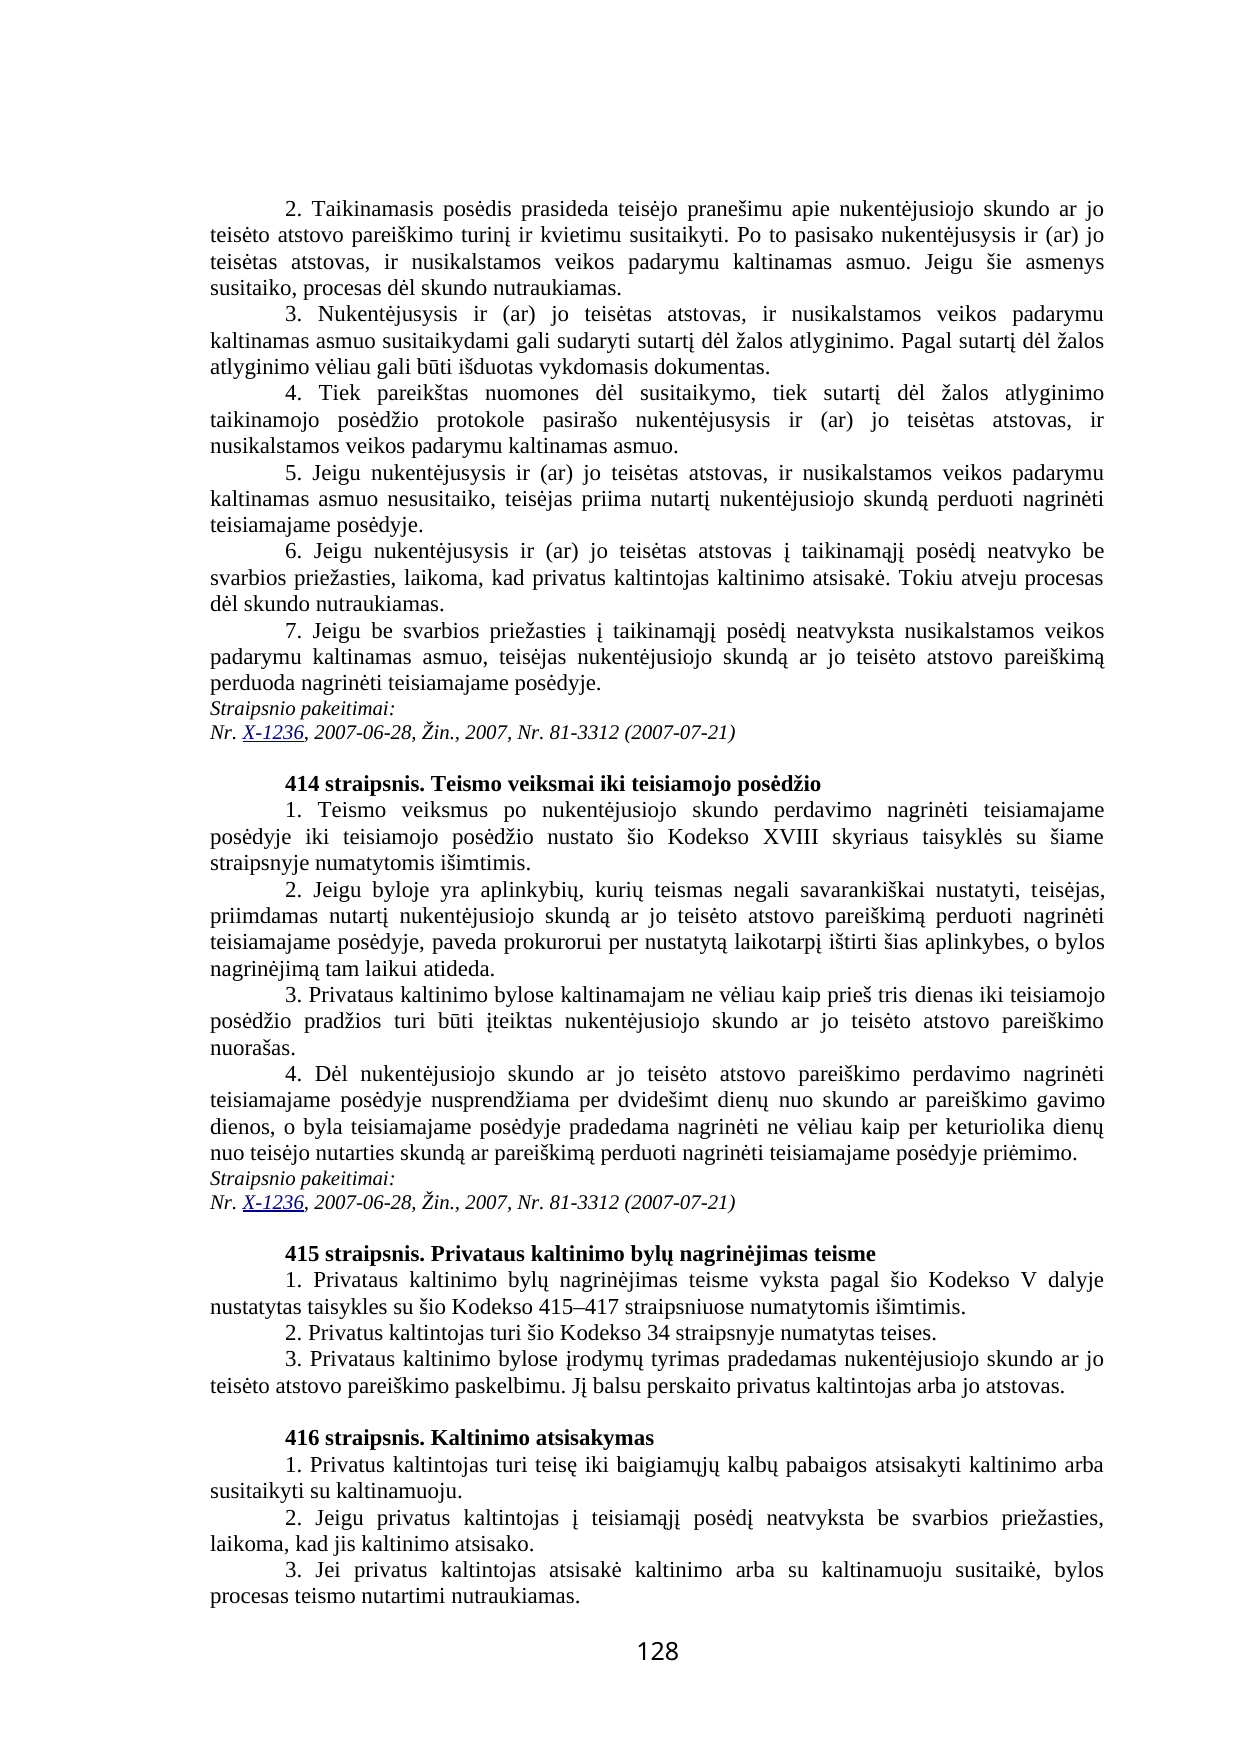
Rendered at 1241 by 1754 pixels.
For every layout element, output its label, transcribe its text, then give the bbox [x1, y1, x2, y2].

text Straipsnio pakeitimai: [210, 1166, 1106, 1189]
text 2. Taikinamasis posėdis prasideda teisėjo pranešimu apie nukentėjusiojo skundo ar jo teisėto atstovo pareiškimo turinį ir kvietimu susitaikyti. Po to pasisako nukentėjusysis ir (ar) jo teisėtas atstovas, ir nusikalstamos veikos padarymu kaltinamas asmuo. Jeigu šie asmenys susitaiko, procesas dėl skundo nutraukiamas. [210, 195, 1106, 300]
text 3. Jei privatus kaltintojas atsisakė kaltinimo arba su kaltinamuoju susitaikė, bylos procesas teismo nutartimi nutraukiamas. [210, 1556, 1106, 1609]
text 1. Privataus kaltinimo bylų nagrinėjimas teisme vyksta pagal šio Kodekso V dalyje nustatytas taisykles su šio Kodekso 415–417 straipsniuose numatytomis išimtimis. [210, 1266, 1106, 1319]
text 5. Jeigu nukentėjusysis ir (ar) jo teisėtas atstovas, ir nusikalstamos veikos padarymu kaltinamas asmuo nesusitaiko, teisėjas priima nutartį nukentėjusiojo skundą perduoti nagrinėti teisiamajame posėdyje. [210, 458, 1106, 538]
text Nr. X-1236, 2007-06-28, Žin., 2007, Nr. 81-3312 (2007-07-21) [210, 720, 1106, 744]
text 1. Teismo veiksmus po nukentėjusiojo skundo perdavimo nagrinėti teisiamajame posėdyje iki teisiamojo posėdžio nustato šio Kodekso XVIII skyriaus taisyklės su šiame straipsnyje numatytomis išimtimis. [210, 797, 1106, 876]
text 6. Jeigu nukentėjusysis ir (ar) jo teisėtas atstovas į taikinamąjį posėdį neatvyko be svarbios priežasties, laikoma, kad privatus kaltintojas kaltinimo atsisakė. Tokiu atveju procesas dėl skundo nutraukiamas. [210, 538, 1106, 617]
text 415 straipsnis. Privataus kaltinimo bylų nagrinėjimas teisme [210, 1240, 1106, 1266]
text 3. Privataus kaltinimo bylose įrodymų tyrimas pradedamas nukentėjusiojo skundo ar jo teisėto atstovo pareiškimo paskelbimu. Jį balsu perskaito privatus kaltintojas arba jo atstovas. [210, 1345, 1106, 1398]
text 7. Jeigu be svarbios priežasties į taikinamąjį posėdį neatvyksta nusikalstamos veikos padarymu kaltinamas asmuo, teisėjas nukentėjusiojo skundą ar jo teisėto atstovo pareiškimą perduoda nagrinėti teisiamajame posėdyje. [210, 617, 1106, 696]
text 2. Privatus kaltintojas turi šio Kodekso 34 straipsnyje numatytas teises. [210, 1319, 1106, 1345]
text 3. Privataus kaltinimo bylose kaltinamajam ne vėliau kaip prieš tris dienas iki teisiamojo posėdžio pradžios turi būti įteiktas nukentėjusiojo skundo ar jo teisėto atstovo pareiškimo nuorašas. [210, 981, 1106, 1060]
text 4. Tiek pareikštas nuomones dėl susitaikymo, tiek sutartį dėl žalos atlyginimo taikinamojo posėdžio protokole pasirašo nukentėjusysis ir (ar) jo teisėtas atstovas, ir nusikalstamos veikos padarymu kaltinamas asmuo. [210, 379, 1106, 458]
text 1. Privatus kaltintojas turi teisę iki baigiamųjų kalbų pabaigos atsisakyti kaltinimo arba susitaikyti su kaltinamuoju. [210, 1451, 1106, 1503]
text Straipsnio pakeitimai: [210, 696, 1106, 720]
text 2. Jeigu privatus kaltintojas į teisiamąjį posėdį neatvyksta be svarbios priežasties, laikoma, kad jis kaltinimo atsisako. [210, 1503, 1106, 1556]
text 2. Jeigu byloje yra aplinkybių, kurių teismas negali savarankiškai nustatyti, teisėjas, priimdamas nutartį nukentėjusiojo skundą ar jo teisėto atstovo pareiškimą perduoti nagrinėti teisiamajame posėdyje, paveda prokurorui per nustatytą laikotarpį ištirti šias aplinkybes, o bylos nagrinėjimą tam laikui atideda. [210, 876, 1106, 981]
text Nr. X-1236, 2007-06-28, Žin., 2007, Nr. 81-3312 (2007-07-21) [210, 1189, 1106, 1214]
text 414 straipsnis. Teismo veiksmai iki teisiamojo posėdžio [210, 770, 1106, 797]
text 3. Nukentėjusysis ir (ar) jo teisėtas atstovas, ir nusikalstamos veikos padarymu kaltinamas asmuo susitaikydami gali sudaryti sutartį dėl žalos atlyginimo. Pagal sutartį dėl žalos atlyginimo vėliau gali būti išduotas vykdomasis dokumentas. [210, 300, 1106, 379]
text 416 straipsnis. Kaltinimo atsisakymas [210, 1424, 1106, 1451]
text 4. Dėl nukentėjusiojo skundo ar jo teisėto atstovo pareiškimo perdavimo nagrinėti teisiamajame posėdyje nusprendžiama per dvidešimt dienų nuo skundo ar pareiškimo gavimo dienos, o byla teisiamajame posėdyje pradedama nagrinėti ne vėliau kaip per keturiolika dienų nuo teisėjo nutarties skundą ar pareiškimą perduoti nagrinėti teisiamajame posėdyje priėmimo. [210, 1060, 1106, 1166]
